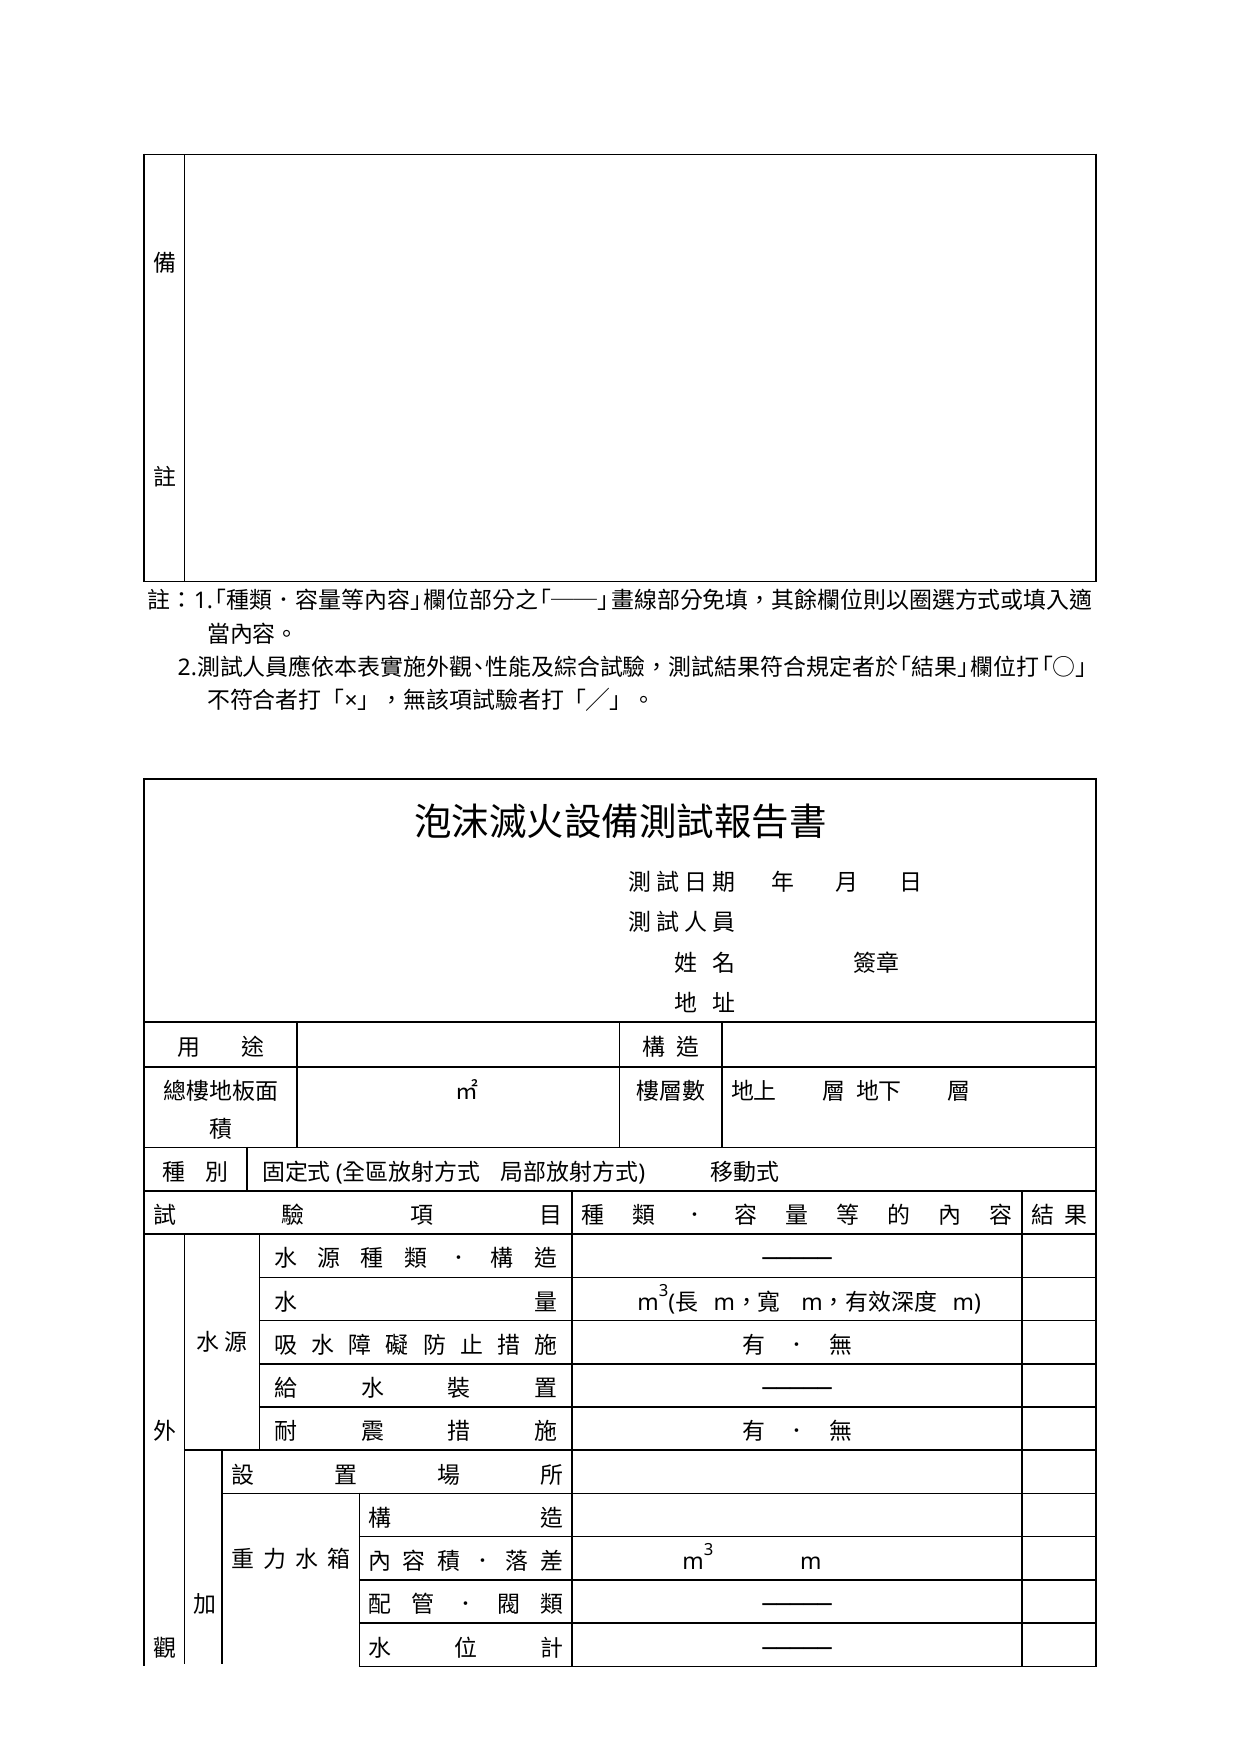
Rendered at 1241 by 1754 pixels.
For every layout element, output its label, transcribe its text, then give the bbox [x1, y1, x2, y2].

table_cell [1023, 1451, 1095, 1493]
table_cell 外 [145, 1406, 184, 1449]
table_cell 水源種類．構造 [260, 1235, 571, 1276]
table_cell 測 試 日 期 年 月 日 [619, 859, 1095, 899]
table_cell 給水裝置 [260, 1365, 571, 1406]
table_cell 種 別 [145, 1148, 246, 1190]
table_cell ───── [573, 1581, 1021, 1622]
table_cell [145, 1579, 184, 1622]
table_cell 吸水障礙防止措施 [260, 1321, 571, 1363]
table_cell m3(長 m，寬 m，有效深度 m) [573, 1278, 1021, 1320]
table_cell [1023, 1408, 1095, 1449]
table_cell 地上 層 地下 層 [723, 1068, 1095, 1147]
table_cell ───── [573, 1624, 1021, 1666]
table_cell [1023, 1537, 1095, 1579]
table_cell [298, 1023, 619, 1066]
table_cell [1022, 155, 1095, 581]
table_cell 觀 [145, 1622, 184, 1666]
table_cell 構 造 [360, 1494, 571, 1536]
table_cell [1023, 1278, 1095, 1320]
table_cell [145, 981, 619, 1021]
table_cell [1023, 1321, 1095, 1363]
table_cell ㎡ [298, 1068, 619, 1147]
table_cell 重力水箱 [222, 1494, 359, 1666]
table_cell 用 途 [145, 1023, 296, 1066]
table_cell [185, 1622, 222, 1666]
table_cell [185, 1493, 221, 1536]
table_cell [1023, 1235, 1095, 1276]
table_cell 固定式 (全區放射方式 局部放射方式) 移動式 [248, 1148, 1095, 1190]
table_cell [185, 1451, 221, 1493]
table_cell [723, 1023, 1095, 1066]
table_cell 有 ． 無 [573, 1408, 1021, 1449]
table_cell 設置場所 [223, 1451, 571, 1493]
table_cell 水位計 [360, 1624, 571, 1666]
table_cell 種類．容量等的內容 [573, 1192, 1021, 1233]
table_cell [1023, 1581, 1095, 1622]
table_cell 有 ． 無 [573, 1321, 1021, 1363]
table_cell [145, 1320, 184, 1363]
table_cell 結果 [1023, 1192, 1095, 1233]
text 註：1.「種類．容量等內容」欄位部分之「──」畫線部分免填，其餘欄位則以圈選方式或填入適當內容。 [148, 582, 1092, 649]
table_cell 試 驗 項 目 [145, 1192, 571, 1233]
table_cell [145, 1536, 184, 1579]
table_cell [185, 1536, 221, 1579]
table_cell [145, 1493, 184, 1536]
table_cell [573, 1494, 1021, 1536]
table_cell [145, 859, 619, 899]
table_cell ───── [573, 1365, 1021, 1406]
text 2.測試人員應依本表實施外觀、性能及綜合試驗，測試結果符合規定者於「結果」欄位打「○」，不符合者打「×」，無該項試驗者打「╱」。 [148, 649, 1092, 715]
table_cell [185, 155, 222, 581]
table_cell [145, 1449, 184, 1493]
table_cell 內容積．落差 [360, 1537, 571, 1579]
table_cell 地 址 [619, 981, 1095, 1021]
table_cell [222, 155, 359, 581]
table_cell 樓層數 [620, 1068, 721, 1147]
table_cell 備 註 [145, 155, 184, 581]
table_cell m3 m [573, 1537, 1021, 1579]
table_cell 配管．閥類 [360, 1581, 571, 1622]
table_cell [145, 1276, 184, 1320]
table_cell [1023, 1365, 1095, 1406]
table_cell [573, 1451, 1021, 1493]
table_cell [1023, 1494, 1095, 1536]
table_cell [1023, 1624, 1095, 1666]
table_cell [685, 155, 1022, 581]
table_cell [360, 155, 684, 581]
table_cell 加 [185, 1579, 221, 1622]
table_cell ───── [573, 1235, 1021, 1276]
table_cell 總樓地板面積 [145, 1068, 296, 1147]
table_header 泡沫滅火設備測試報告書 [145, 780, 1095, 859]
table_cell 水 源 [185, 1235, 259, 1449]
table_cell [145, 899, 619, 940]
table_cell 姓 名 簽章 [619, 940, 1095, 981]
table_cell [145, 1363, 184, 1406]
table_cell [145, 940, 619, 981]
table_cell 測 試 人 員 [619, 899, 1095, 940]
table_cell 構 造 [620, 1023, 721, 1066]
table_cell 耐震措施 [260, 1408, 571, 1449]
table_cell 水量 [260, 1278, 571, 1320]
table_cell [145, 1235, 184, 1276]
